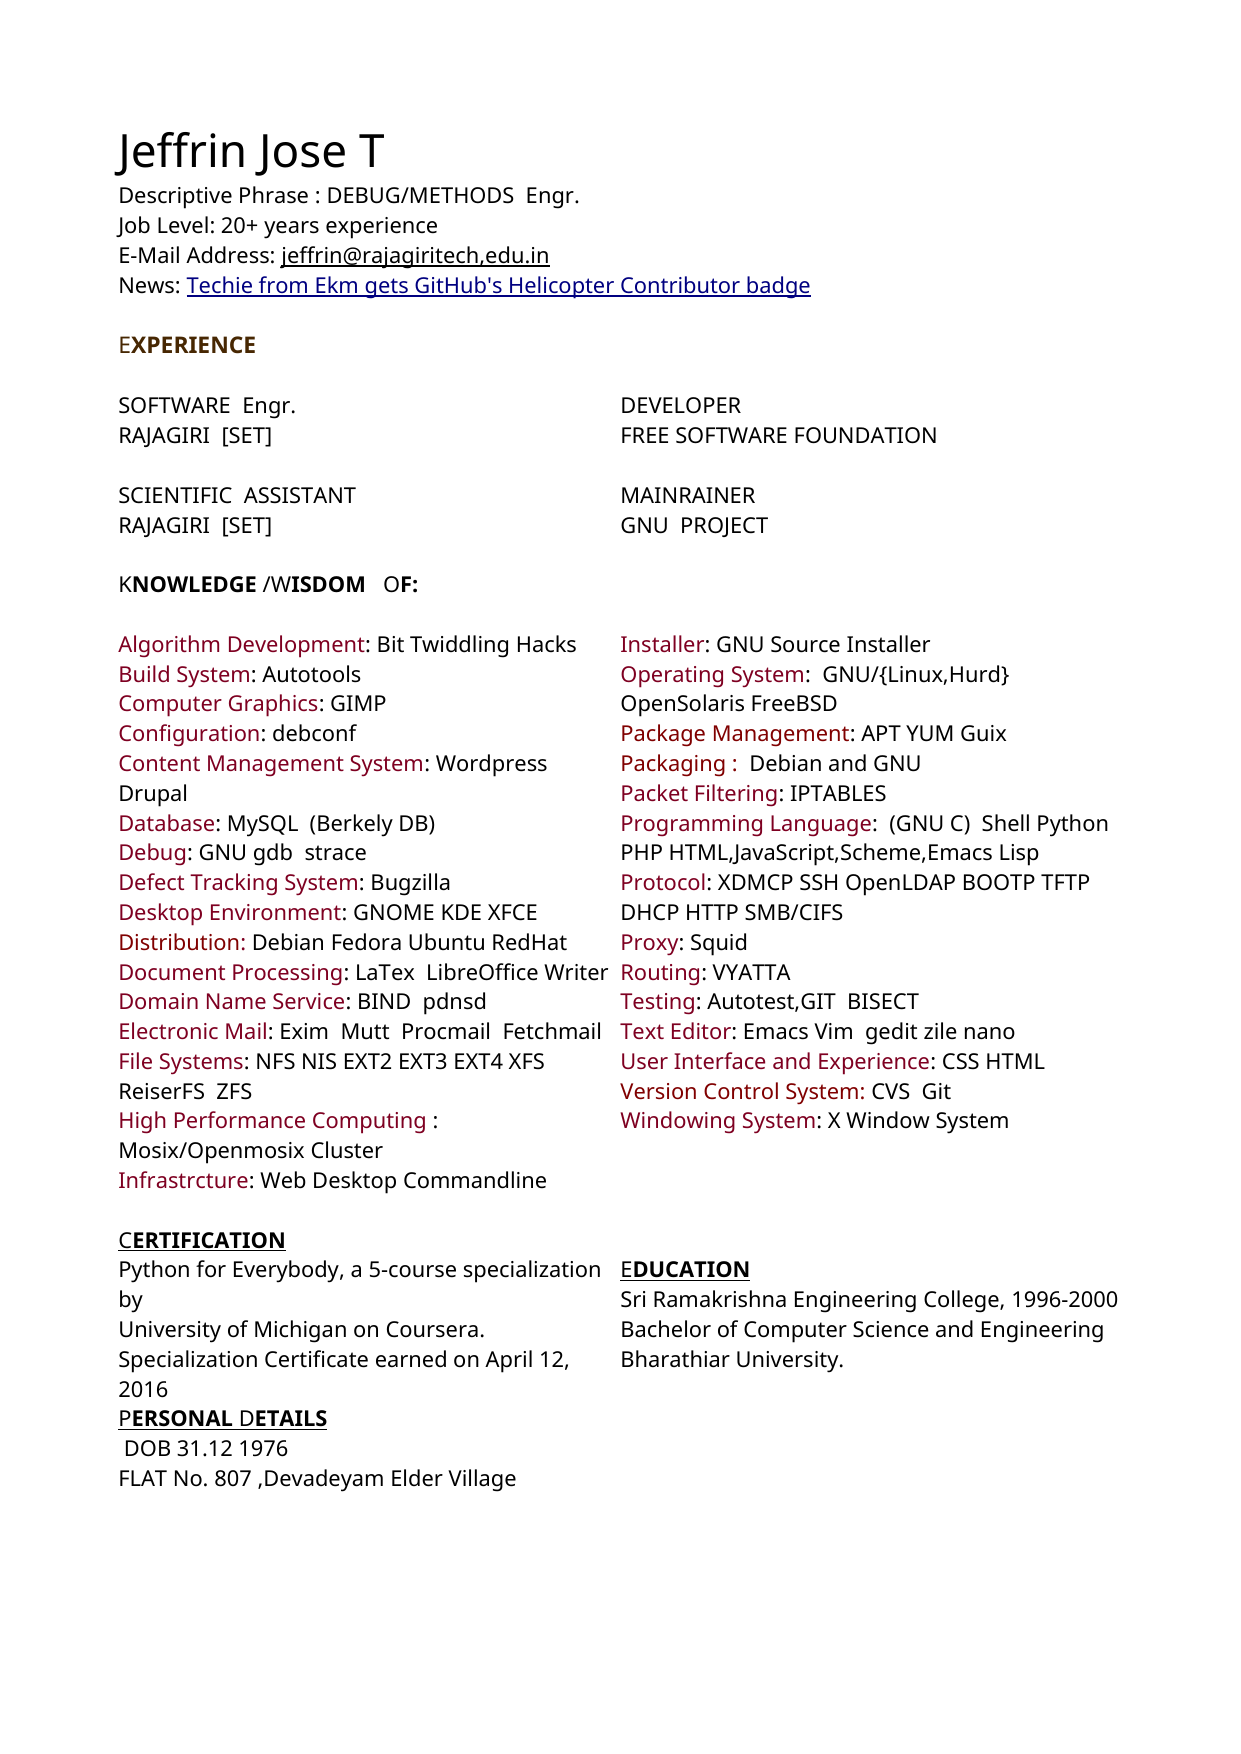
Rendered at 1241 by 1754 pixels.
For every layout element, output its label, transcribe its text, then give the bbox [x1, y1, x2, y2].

text Sri Ramakrishna Engineering College, 1996-2000 [620, 1284, 1122, 1314]
text Defect Tracking System: Bugzilla [118, 867, 620, 897]
text Build System: Autotools [118, 659, 620, 688]
text Jeffrin Jose T [118, 118, 1122, 181]
text Version Control System: CVS Git [620, 1076, 1122, 1106]
text Desktop Environment: GNOME KDE XFCE [118, 897, 620, 927]
text Distribution: Debian Fedora Ubuntu RedHat [118, 927, 620, 957]
text User Interface and Experience: CSS HTML [620, 1046, 1122, 1076]
text Testing: Autotest,GIT BISECT [620, 986, 1122, 1016]
text Packaging : Debian and GNU [620, 748, 1122, 778]
text Python for Everybody, a 5-course specialization by [118, 1254, 620, 1314]
text Windowing System: X Window System [620, 1106, 1122, 1165]
text Database: MySQL (Berkely DB) [118, 808, 620, 837]
text PERSONAL DETAILS [118, 1403, 1122, 1433]
text CERTIFICATION [118, 1225, 620, 1254]
text Routing: VYATTA [620, 957, 1122, 986]
text FREE SOFTWARE FOUNDATION [620, 420, 1122, 450]
text Configuration: debconf [118, 718, 620, 748]
text Electronic Mail: Exim Mutt Procmail Fetchmail [118, 1016, 620, 1046]
text Package Management: APT YUM Guix [620, 718, 1122, 748]
text Text Editor: Emacs Vim gedit zile nano [620, 1016, 1122, 1046]
text Protocol: XDMCP SSH OpenLDAP BOOTP TFTP DHCP HTTP SMB/CIFS [620, 867, 1122, 927]
text Specialization Certificate earned on April 12, 2016 [118, 1344, 620, 1403]
text E-Mail Address: jeffrin@rajagiritech,edu.in [118, 240, 1122, 270]
text RAJAGIRI [SET] [118, 510, 620, 539]
text DOB 31.12 1976 [118, 1433, 1122, 1463]
text Debug: GNU gdb strace [118, 837, 620, 867]
text Document Processing: LaTex LibreOffice Writer [118, 957, 620, 986]
text Operating System: GNU/{Linux,Hurd} OpenSolaris FreeBSD [620, 659, 1122, 718]
text File Systems: NFS NIS EXT2 EXT3 EXT4 XFS ReiserFS ZFS [118, 1046, 620, 1106]
text DEVELOPER [620, 391, 1122, 420]
text Packet Filtering: IPTABLES [620, 778, 1122, 808]
text Domain Name Service: BIND pdnsd [118, 986, 620, 1016]
text Content Management System: Wordpress Drupal [118, 748, 620, 808]
text University of Michigan on Coursera. [118, 1314, 620, 1344]
text SCIENTIFIC ASSISTANT [118, 480, 620, 510]
text SOFTWARE Engr. [118, 391, 620, 420]
text Proxy: Squid [620, 927, 1122, 957]
text Algorithm Development: Bit Twiddling Hacks [118, 629, 620, 659]
text RAJAGIRI [SET] [118, 420, 620, 450]
text EDUCATION [620, 1254, 1122, 1284]
text Bharathiar University. [620, 1344, 1122, 1374]
text High Performance Computing : Mosix/Openmosix Cluster [118, 1106, 620, 1165]
text Programming Language: (GNU C) Shell Python PHP HTML,JavaScript,Scheme,Emacs Lisp [620, 808, 1122, 867]
text MAINRAINER [620, 480, 1122, 510]
text Descriptive Phrase : DEBUG/METHODS Engr. [118, 181, 1122, 210]
text GNU PROJECT [620, 510, 1122, 539]
text KNOWLEDGE /WISDOM OF: [118, 569, 620, 599]
text Job Level: 20+ years experience [118, 210, 1122, 240]
text Bachelor of Computer Science and Engineering [620, 1314, 1122, 1344]
text News: Techie from Ekm gets GitHub's Helicopter Contributor badge [118, 270, 1122, 300]
text FLAT No. 807 ,Devadeyam Elder Village [118, 1463, 1122, 1493]
text Infrastrcture: Web Desktop Commandline [118, 1165, 620, 1195]
text EXPERIENCE [118, 329, 1122, 361]
text Computer Graphics: GIMP [118, 688, 620, 718]
text Installer: GNU Source Installer [620, 629, 1122, 659]
